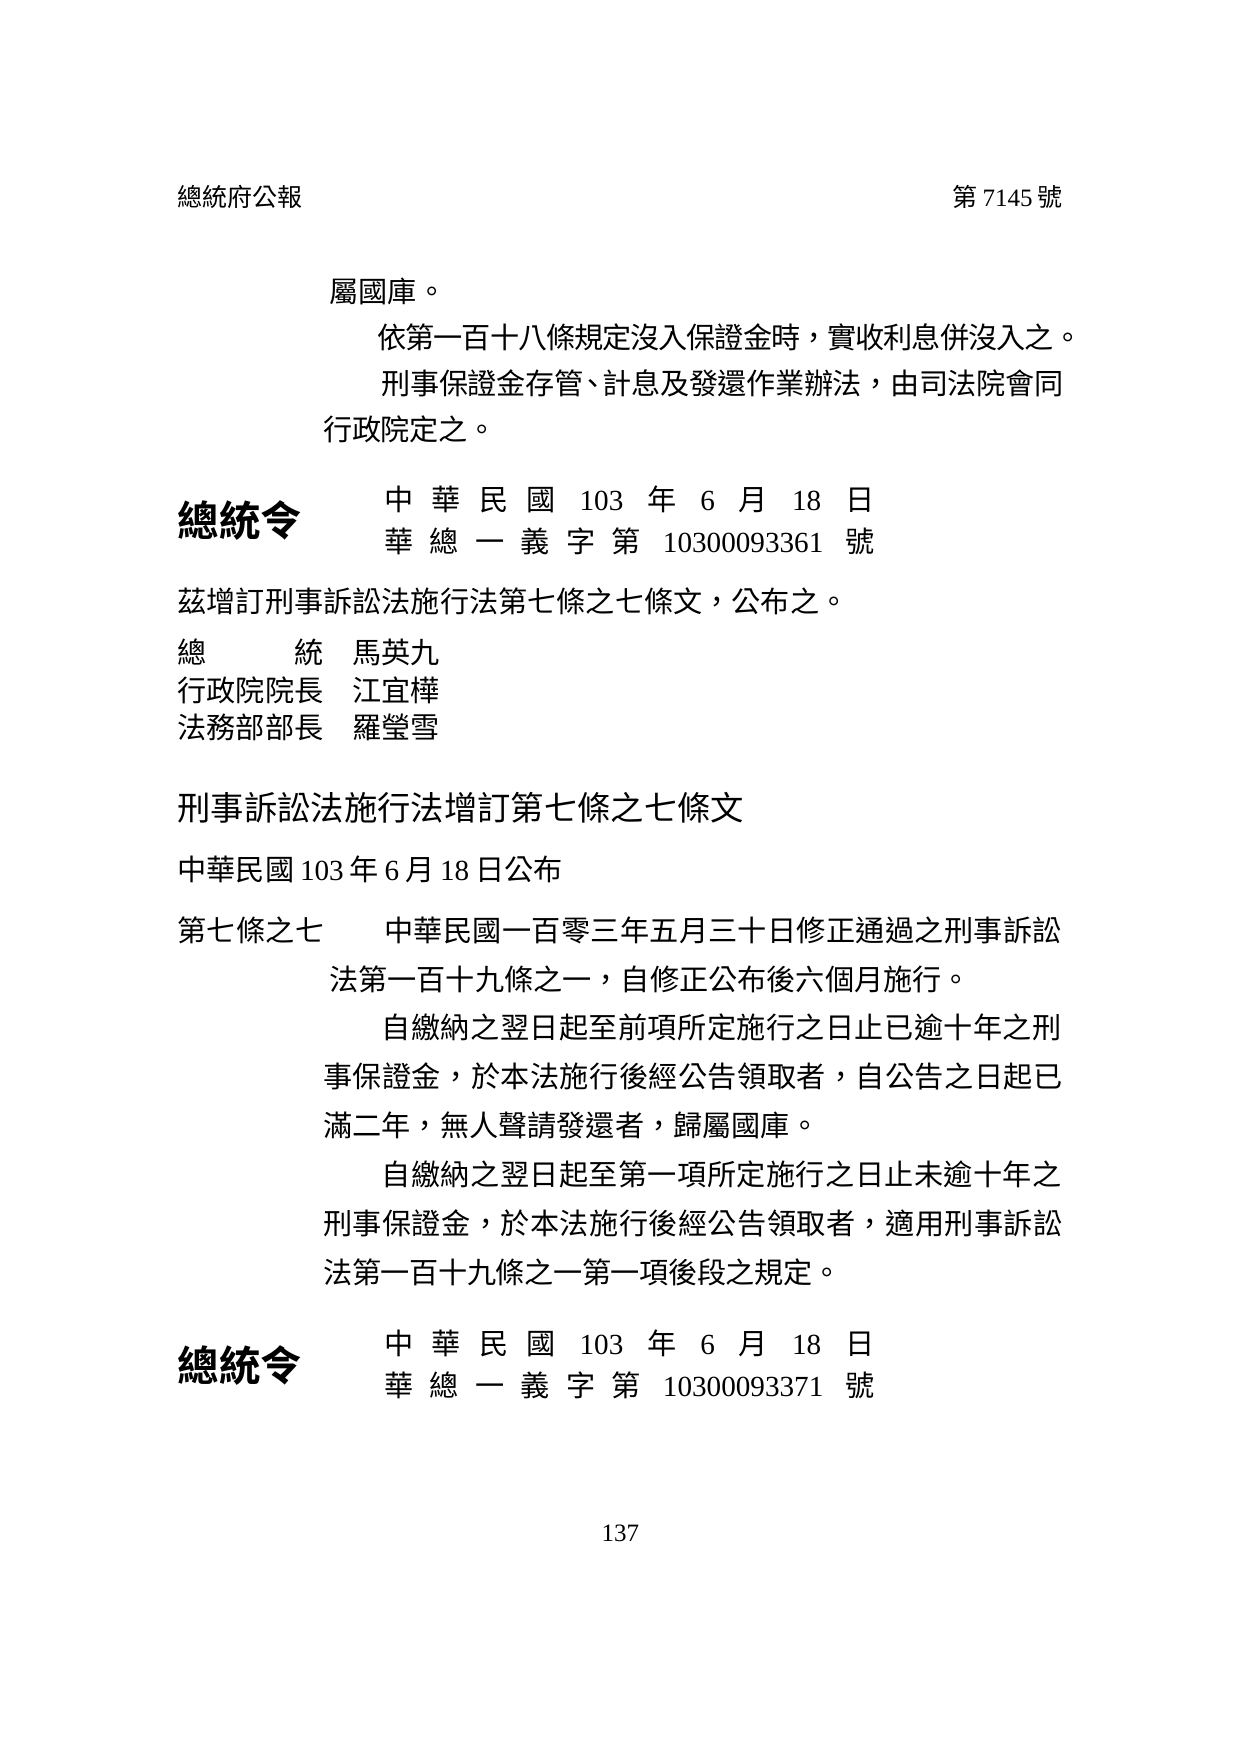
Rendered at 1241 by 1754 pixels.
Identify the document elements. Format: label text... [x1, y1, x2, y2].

table_header 總統令 [174, 1319, 381, 1407]
text 刑事訴訟法施行法增訂第七條之七條文 [177, 784, 1063, 829]
table_header 總統令 [174, 474, 381, 563]
text 自繳納之翌日起至第一項所定施行之日止未逾十年之刑事保證金，於本法施行後經公告領取者，適用刑事訴訟法第一百十九條之一第一項後段之規定。 [323, 1147, 1063, 1293]
text 總 統 馬英九 [177, 634, 1063, 671]
text 刑事保證金存管、計息及發還作業辦法，由司法院會同行政院定之。 [323, 357, 1063, 449]
text 中華民國103年6月18日公布 [177, 842, 1063, 889]
text 行政院院長 江宜樺 [177, 671, 1063, 709]
text 法務部部長 羅瑩雪 [177, 709, 1063, 746]
text 自繳納之翌日起至前項所定施行之日止已逾十年之刑事保證金，於本法施行後經公告領取者，自公告之日起已滿二年，無人聲請發還者，歸屬國庫。 [323, 1000, 1063, 1147]
table_header 中華民國103年6月18日 華總一義字第10300093371號 [381, 1319, 877, 1407]
table_header 中華民國103年6月18日 華總一義字第10300093361號 [381, 474, 877, 563]
text 屬國庫。 [177, 266, 1063, 312]
text 茲增訂刑事訴訟法施行法第七條之七條文，公布之。 [177, 575, 1063, 621]
text 依第一百十八條規定沒入保證金時，實收利息併沒入之。 [323, 312, 1063, 357]
text 第七條之七 中華民國一百零三年五月三十日修正通過之刑事訴訟法第一百十九條之一，自修正公布後六個月施行。 [177, 902, 1063, 1000]
